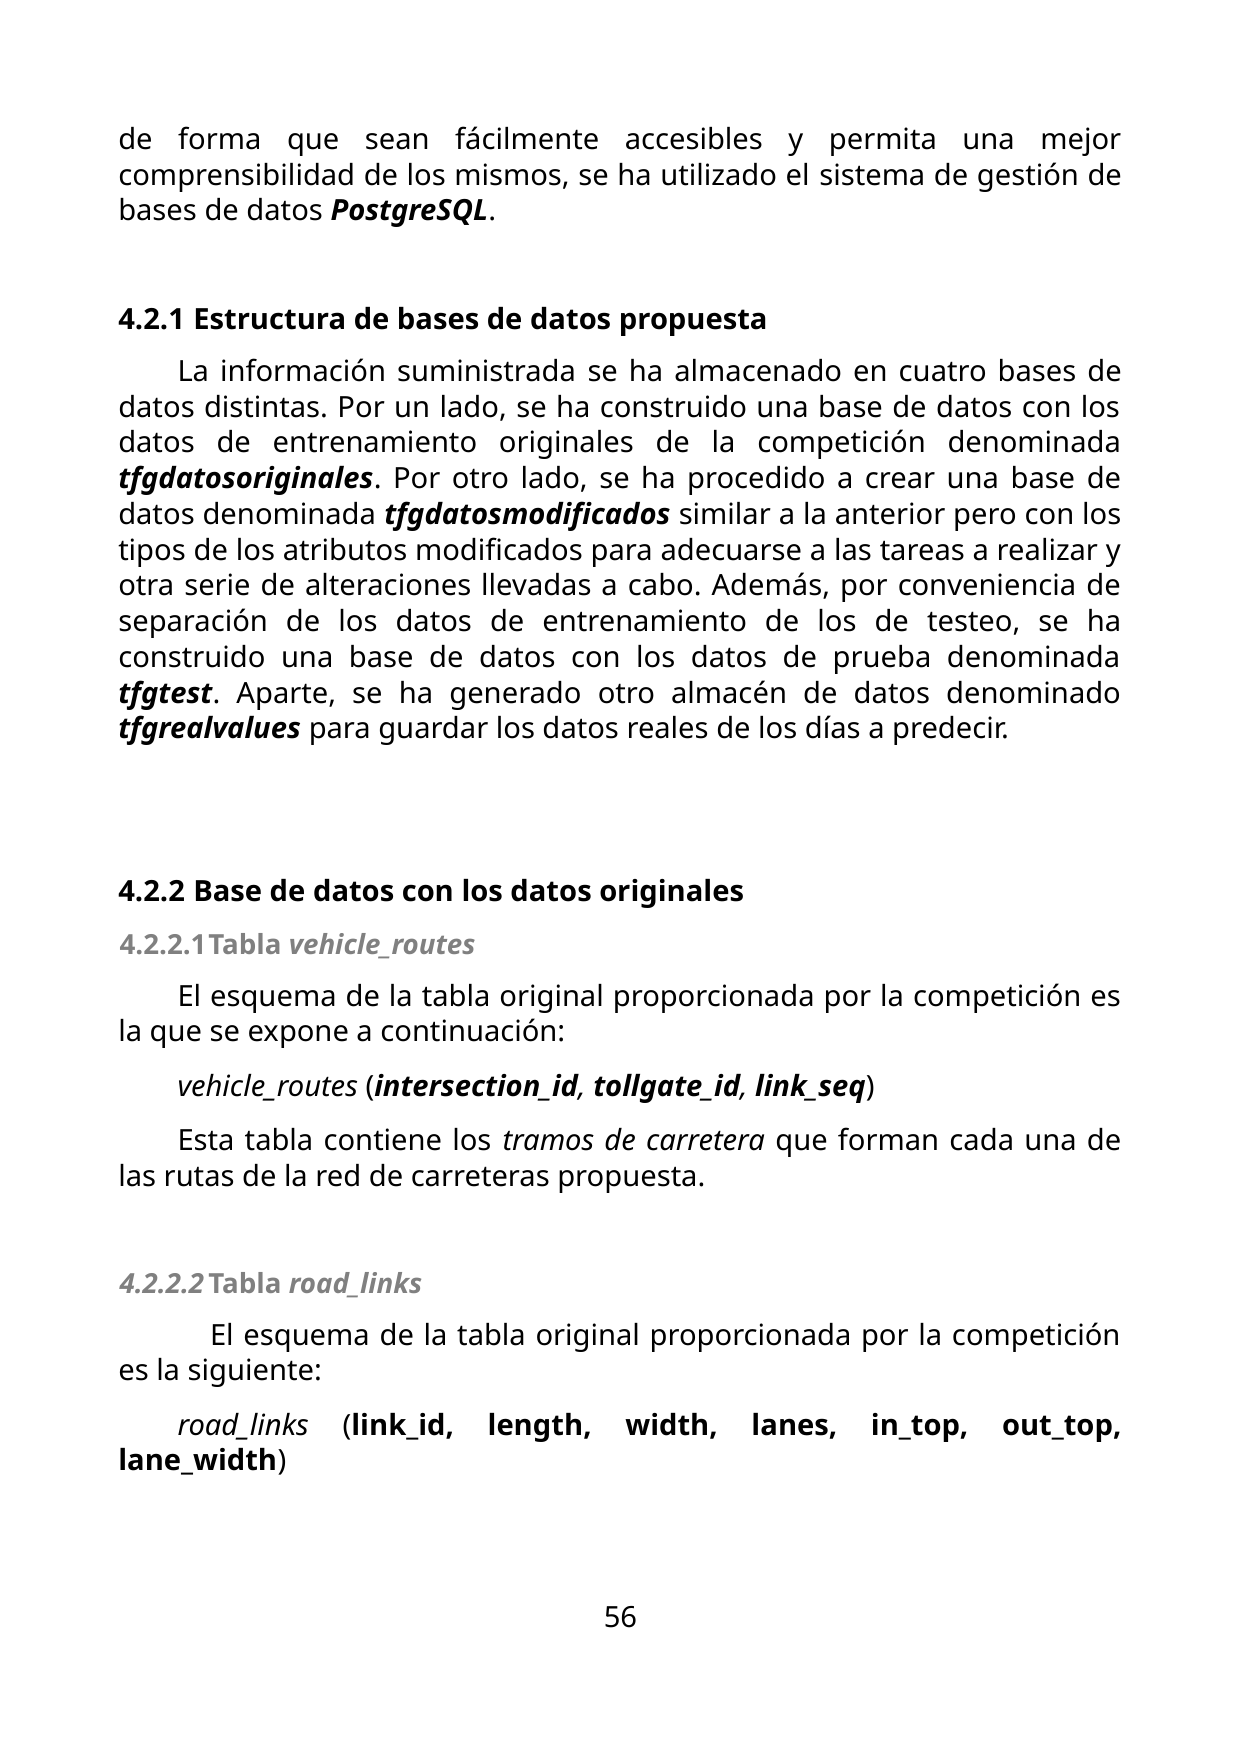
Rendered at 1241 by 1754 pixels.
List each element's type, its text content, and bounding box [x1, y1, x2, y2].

text vehicle_routes (intersection_id, tollgate_id, link_seq) [118, 1065, 1122, 1105]
text road_links (link_id, length, width, lanes, in_top, out_top, lane_width) [118, 1404, 1122, 1479]
subtitle Estructura de bases de datos propuesta [118, 298, 1122, 338]
subtitle Tabla vehicle_routes [119, 925, 1122, 963]
subtitle Base de datos con los datos originales [118, 870, 1122, 910]
text El esquema de la tabla original proporcionada por la competición es la que se expone a continuación: [118, 975, 1122, 1050]
subtitle Tabla road_links [119, 1264, 1122, 1301]
text El esquema de la tabla original proporcionada por la competición es la siguiente: [118, 1314, 1122, 1389]
text Esta tabla contiene los tramos de carretera que forman cada una de las rutas de la red de carreteras propuesta. [118, 1119, 1122, 1195]
text La información suministrada se ha almacenado en cuatro bases de datos distintas. Por un lado, se ha construido una base de datos con los datos de entrenamiento originales de la competición denominada tfgdatosoriginales. Por otro lado, se ha procedido a crear una base de datos denominada tfgdatosmodificados similar a la anterior pero con los tipos de los atributos modificados para adecuarse a las tareas a realizar y otra serie de alteraciones llevadas a cabo. Además, por conveniencia de separación de los datos de entrenamiento de los de testeo, se ha construido una base de datos con los datos de prueba denominada tfgtest. Aparte, se ha generado otro almacén de datos denominado tfgrealvalues para guardar los datos reales de los días a predecir. [118, 350, 1122, 747]
text de forma que sean fácilmente accesibles y permita una mejor comprensibilidad de los mismos, se ha utilizado el sistema de gestión de bases de datos PostgreSQL. [118, 118, 1122, 229]
